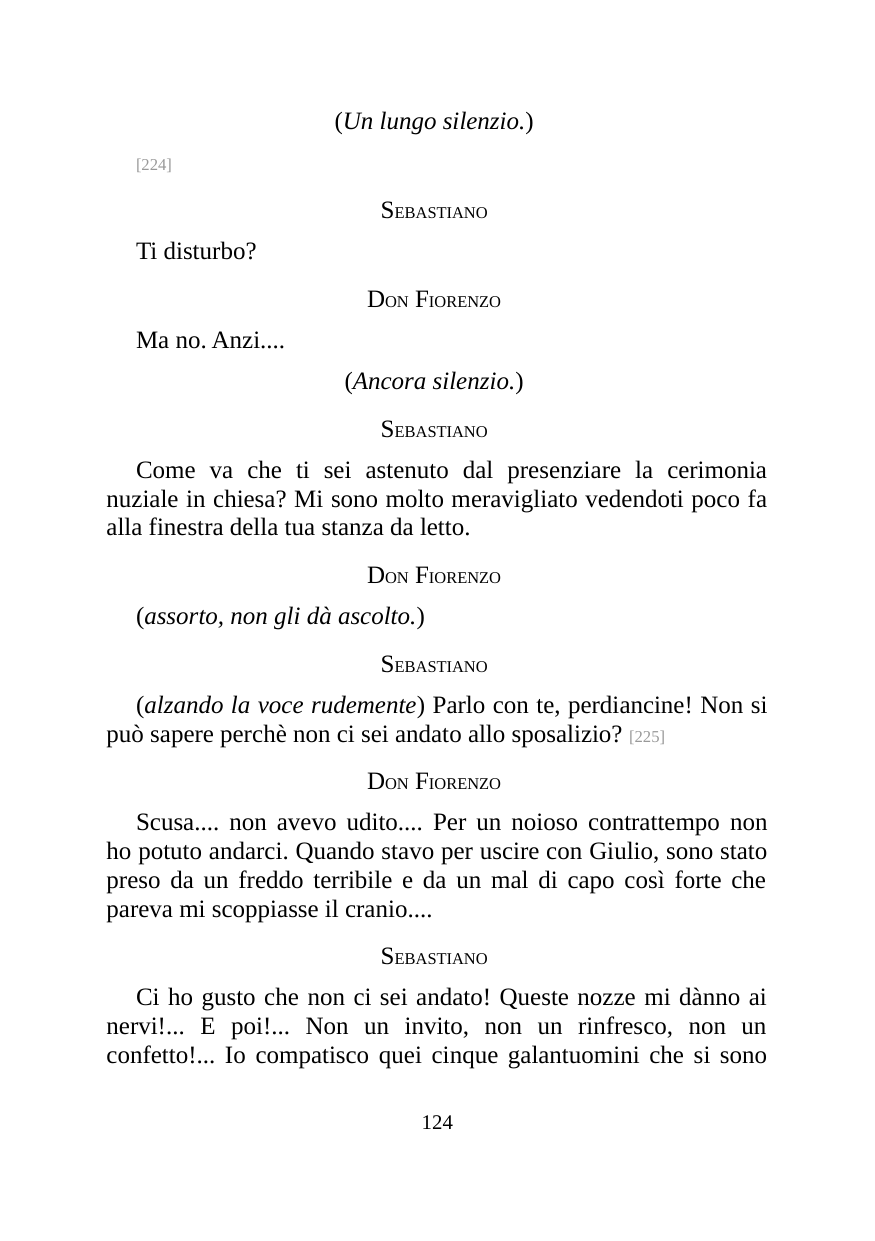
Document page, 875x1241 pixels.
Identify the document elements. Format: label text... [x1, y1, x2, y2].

text Don Fiorenzo [106, 560, 768, 589]
text Ma no. Anzi.... [106, 325, 768, 354]
text Sebastiano [106, 941, 768, 970]
text Sebastiano [106, 195, 768, 224]
text Ci ho gusto che non ci sei andato! Queste nozze mi dànno ai nervi!... E poi!... Non un invito, non un rinfresco, non un confetto!... Io compatisco quei cinque galantuomini che si sono [106, 982, 768, 1069]
text Sebastiano [106, 414, 768, 442]
text Ti disturbo? [106, 236, 768, 265]
text (assorto, non gli dà ascolto.) [106, 601, 768, 630]
text Don Fiorenzo [106, 284, 768, 312]
text (Un lungo silenzio.) [106, 106, 768, 135]
text Come va che ti sei astenuto dal presenziare la cerimonia nuziale in chiesa? Mi sono molto meravigliato vedendoti poco fa alla finestra della tua stanza da letto. [106, 455, 768, 541]
text (alzando la voce rudemente) Parlo con te, perdiancine! Non si può sapere perchè non ci sei andato allo sposalizio? [225] [106, 690, 768, 747]
text Don Fiorenzo [106, 766, 768, 795]
text (Ancora silenzio.) [106, 366, 768, 395]
text Sebastiano [106, 649, 768, 677]
text Scusa.... non avevo udito.... Per un noioso contrattempo non ho potuto andarci. Quando stavo per uscire con Giulio, sono stato preso da un freddo terribile e da un mal di capo così forte che pareva mi scoppiasse il cranio.... [106, 807, 768, 922]
text [224] [106, 147, 768, 176]
